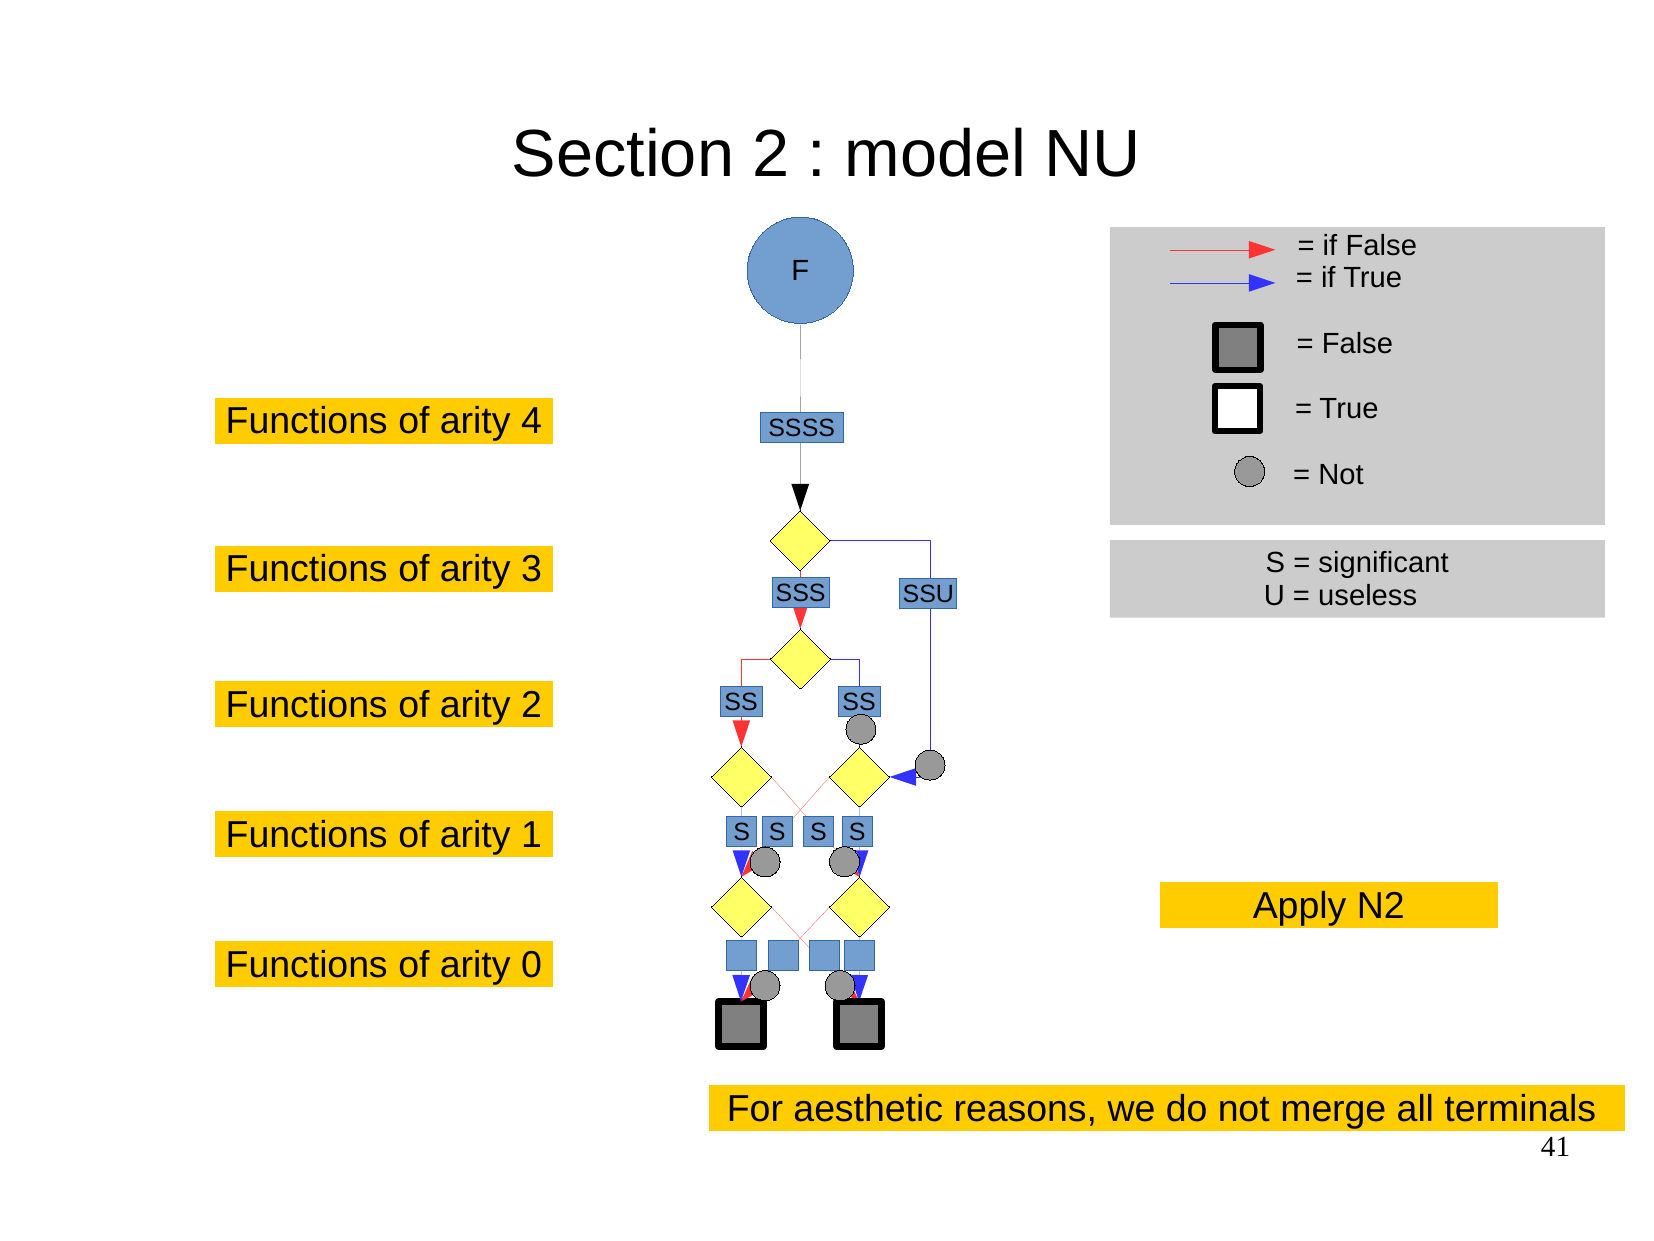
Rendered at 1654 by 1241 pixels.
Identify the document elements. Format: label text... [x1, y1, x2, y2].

text_box Functions of arity 4 [215, 398, 553, 444]
title Section 2 : model NU [82, 49, 1571, 257]
text_box [1215, 324, 1261, 370]
text_box [1234, 456, 1265, 487]
text_box Apply N2 [1160, 882, 1498, 928]
text_box [829, 746, 890, 807]
text_box [829, 876, 890, 937]
text_box S [726, 816, 757, 847]
text_box For aesthetic reasons, we do not merge all terminals [709, 1085, 1625, 1131]
text_box [809, 940, 882, 1047]
text_box [726, 940, 757, 971]
text_box [711, 876, 772, 937]
text_box [845, 714, 876, 745]
text_box F [747, 257, 854, 324]
text_box [770, 510, 831, 571]
text_box = if False = if True = False = True = Not [1109, 227, 1605, 525]
text_box SS [838, 686, 881, 717]
text_box S [842, 816, 873, 847]
text_box Functions of arity 2 [215, 681, 553, 727]
text_box SSS [772, 577, 830, 608]
text_box [915, 750, 946, 781]
text_box S [803, 816, 834, 847]
text_box [829, 846, 860, 877]
text_box [750, 846, 781, 877]
text_box SSSS [760, 412, 844, 443]
text_box SSU [899, 578, 957, 609]
text_box [1215, 386, 1261, 432]
text_box Functions of arity 0 [215, 941, 553, 987]
text_box Functions of arity 1 [215, 811, 553, 857]
text_box [770, 628, 831, 689]
text_box [718, 940, 799, 1047]
text_box S [762, 816, 793, 847]
text_box S = significant U = useless [1109, 540, 1605, 618]
text_box [711, 746, 772, 807]
text_box Functions of arity 3 [215, 546, 553, 592]
text_box SS [720, 686, 763, 717]
